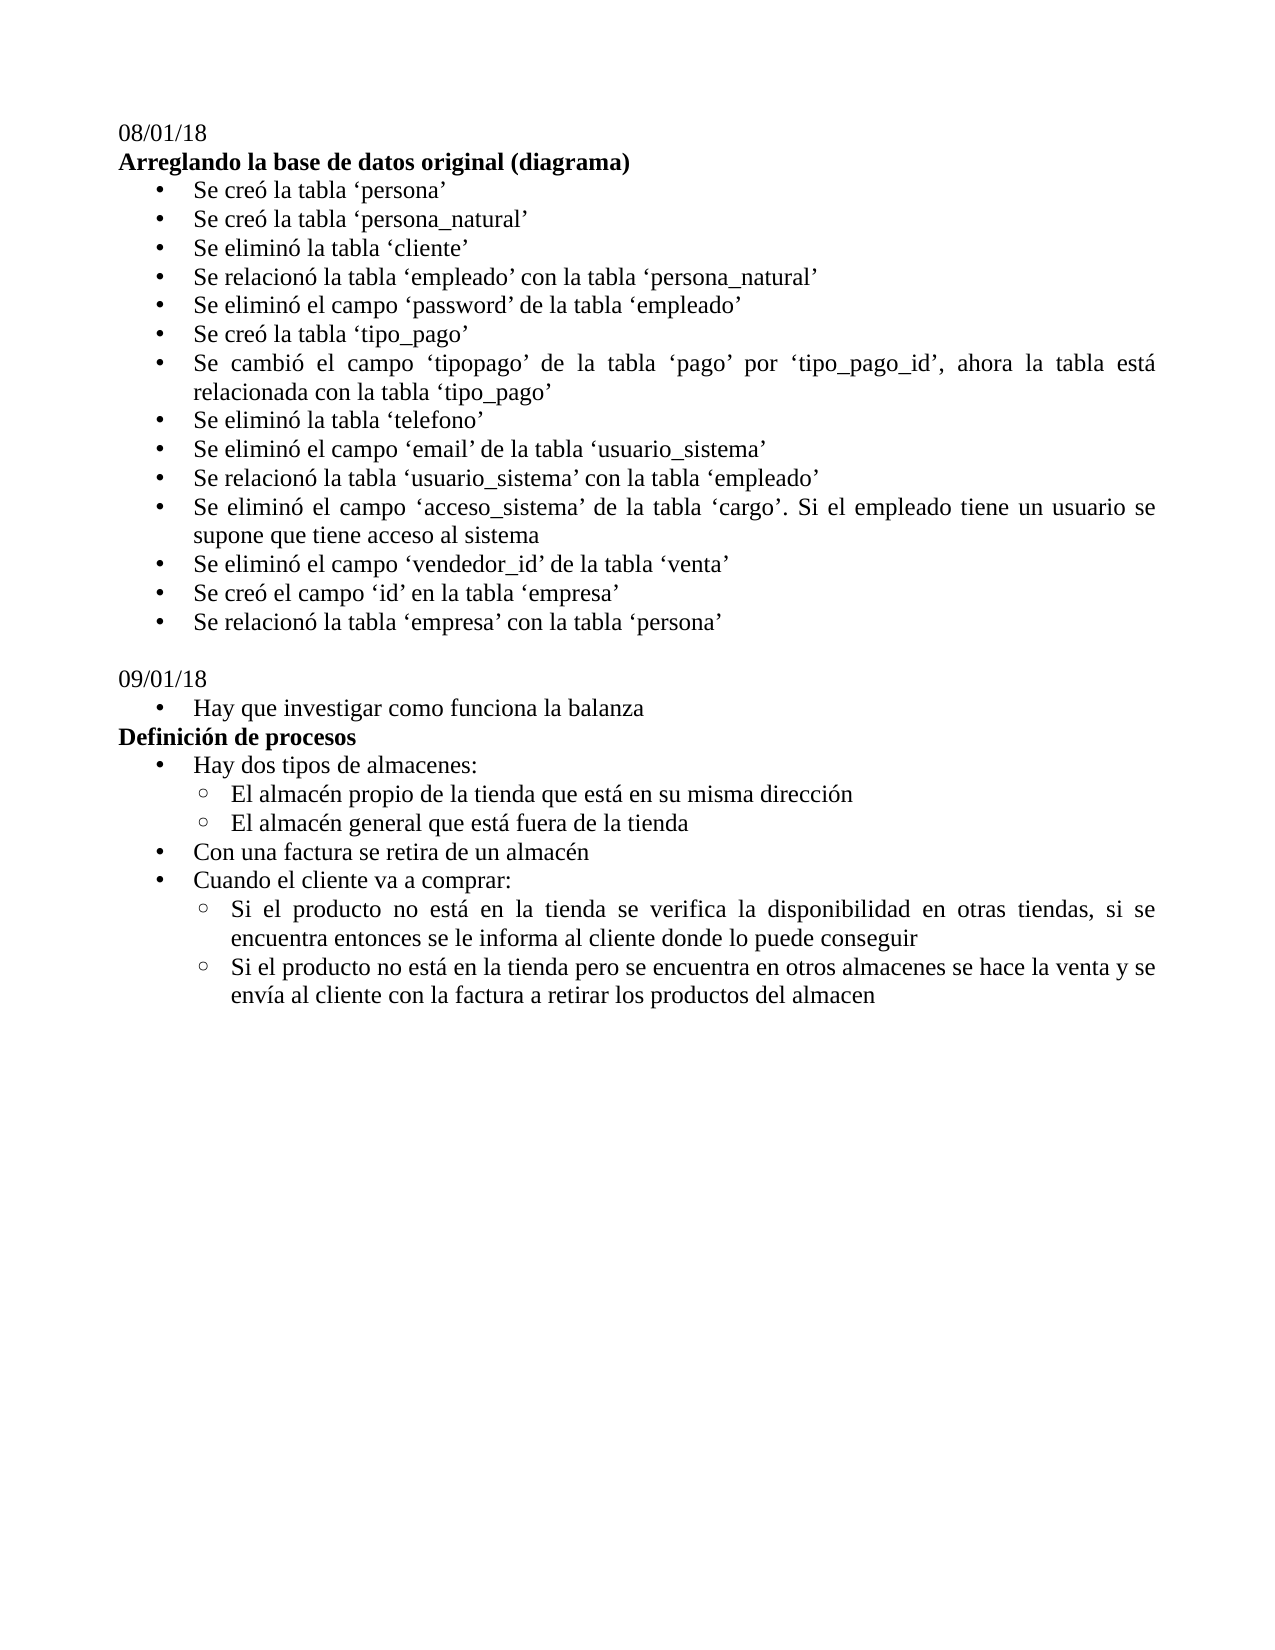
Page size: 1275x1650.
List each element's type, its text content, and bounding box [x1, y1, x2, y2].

list El almacén propio de la tienda que está en su misma dirección [193, 779, 1157, 808]
list Se eliminó el campo ‘password’ de la tabla ‘empleado’ [156, 291, 1157, 319]
list Se creó la tabla ‘persona_natural’ [156, 204, 1157, 233]
list Si el producto no está en la tienda se verifica la disponibilidad en otras tiendas, si se encuentra entonces se le informa al cliente donde lo puede conseguir [193, 894, 1157, 952]
list Se eliminó el campo ‘vendedor_id’ de la tabla ‘venta’ [156, 549, 1157, 578]
list Cuando el cliente va a comprar: [156, 866, 1157, 894]
list Con una factura se retira de un almacén [156, 837, 1157, 866]
list Hay dos tipos de almacenes: [156, 751, 1157, 779]
text Definición de procesos [118, 722, 1157, 751]
list Se eliminó la tabla ‘cliente’ [156, 233, 1157, 262]
list Se eliminó la tabla ‘telefono’ [156, 406, 1157, 434]
list Se eliminó el campo ‘email’ de la tabla ‘usuario_sistema’ [156, 434, 1157, 463]
list El almacén general que está fuera de la tienda [193, 808, 1157, 837]
list Se relacionó la tabla ‘empleado’ con la tabla ‘persona_natural’ [156, 262, 1157, 291]
text Arreglando la base de datos original (diagrama) [118, 147, 1157, 176]
list Se cambió el campo ‘tipopago’ de la tabla ‘pago’ por ‘tipo_pago_id’, ahora la tabla está relacionada con la tabla ‘tipo_pago’ [156, 348, 1157, 406]
list Si el producto no está en la tienda pero se encuentra en otros almacenes se hace la venta y se envía al cliente con la factura a retirar los productos del almacen [193, 952, 1157, 1009]
list Se eliminó el campo ‘acceso_sistema’ de la tabla ‘cargo’. Si el empleado tiene un usuario se supone que tiene acceso al sistema [156, 492, 1157, 549]
text 08/01/18 [118, 118, 1157, 147]
list Se creó la tabla ‘persona’ [156, 176, 1157, 204]
list Se creó la tabla ‘tipo_pago’ [156, 319, 1157, 348]
list Hay que investigar como funciona la balanza [156, 693, 1157, 722]
text 09/01/18 [118, 664, 1157, 693]
list Se relacionó la tabla ‘empresa’ con la tabla ‘persona’ [156, 607, 1157, 636]
list Se creó el campo ‘id’ en la tabla ‘empresa’ [156, 578, 1157, 607]
list Se relacionó la tabla ‘usuario_sistema’ con la tabla ‘empleado’ [156, 463, 1157, 492]
